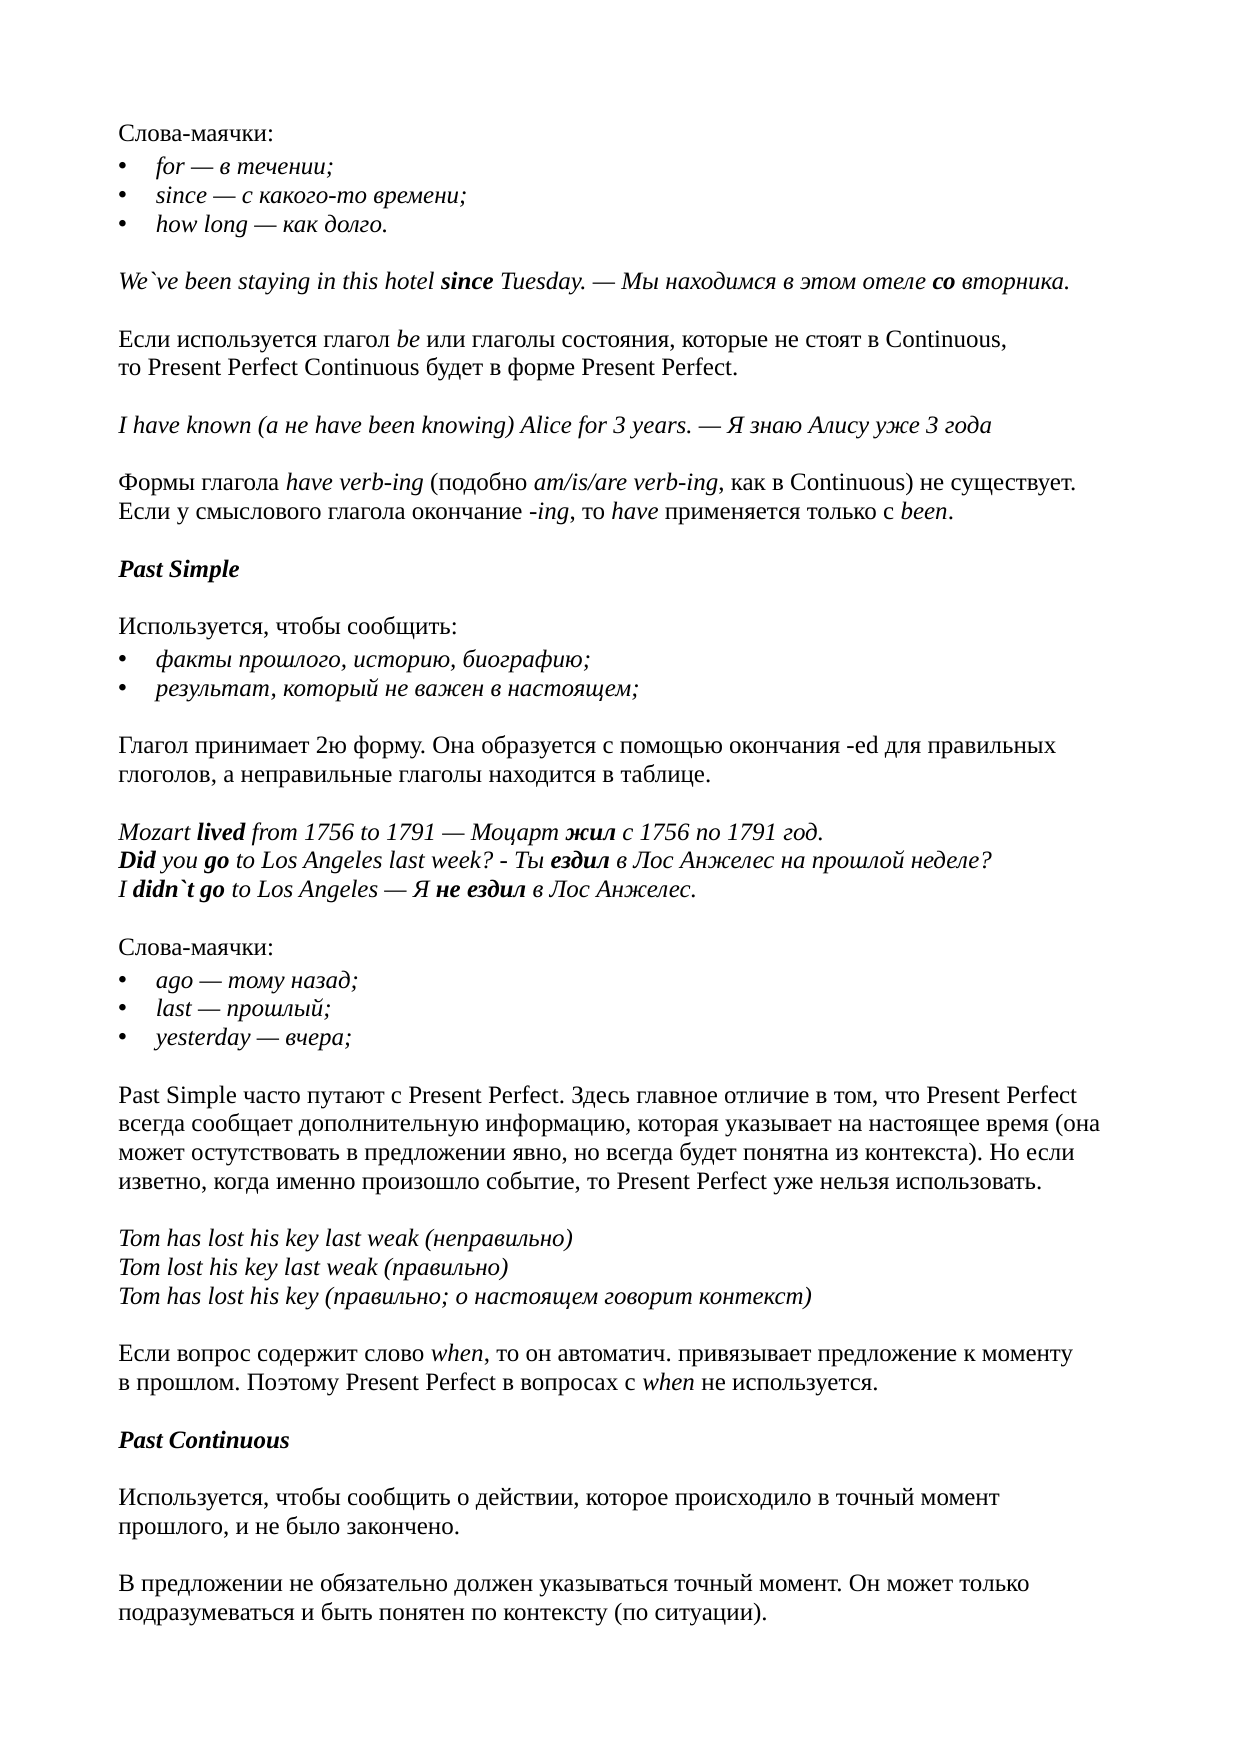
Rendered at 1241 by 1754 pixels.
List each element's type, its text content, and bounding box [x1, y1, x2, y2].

list yesterday — вчера; [118, 1022, 1122, 1051]
text Did you go to Los Angeles last week? - Ты ездил в Лос Анжелес на прошлой неделе? [118, 845, 1122, 874]
text We`ve been staying in this hotel since Tuesday. — Мы находимся в этом отеле со вторника. [118, 266, 1122, 295]
text Если используется глагол be или глаголы состояния, которые не стоят в Continuous, [118, 324, 1122, 352]
text Формы глагола have verb-ing (подобно am/is/are verb-ing, как в Continuous) не существует. [118, 467, 1122, 496]
text Tom has lost his key (правильно; о настоящем говорит контекст) [118, 1281, 1122, 1310]
text Tom lost his key last weak (правильно) [118, 1252, 1122, 1281]
list last — прошлый; [118, 993, 1122, 1022]
text Tom has lost his key last weak (неправильно) [118, 1223, 1122, 1252]
list how long — как долго. [118, 209, 1122, 237]
text Глагол принимает 2ю форму. Она образуется с помощью окончания -ed для правильных глоголов, а неправильные глаголы находится в таблице. [118, 730, 1122, 788]
text Past Simple [118, 554, 1122, 582]
text Слова-маячки: [118, 118, 1122, 147]
list факты прошлого, историю, биографию; [118, 644, 1122, 673]
text Если вопрос содержит слово when, то он автоматич. привязывает предложение к моменту [118, 1338, 1122, 1367]
text Слова-маячки: [118, 932, 1122, 960]
text В предложении не обязательно должен указываться точный момент. Он может только подразумеваться и быть понятен по контексту (по ситуации). [118, 1568, 1122, 1626]
text Используется, чтобы сообщить: [118, 611, 1122, 640]
text Past Continuous [118, 1425, 1122, 1453]
list результат, который не важен в настоящем; [118, 673, 1122, 702]
text Past Simple часто путают с Present Perfect. Здесь главное отличие в том, что Present Perfect всегда сообщает дополнительную информацию, которая указывает на настоящее время (она может остутствовать в предложении явно, но всегда будет понятна из контекста). Но если изветно, когда именно произошло событие, то Present Perfect уже нельзя использовать. [118, 1080, 1122, 1195]
text Mozart lived from 1756 to 1791 — Моцарт жил с 1756 по 1791 год. [118, 817, 1122, 845]
text то Present Perfect Continuous будет в форме Present Perfect. [118, 352, 1122, 381]
text I didn`t go to Los Angeles — Я не ездил в Лос Анжелес. [118, 874, 1122, 903]
text I have known (а не have been knowing) Alice for 3 years. — Я знаю Алису уже 3 года [118, 410, 1122, 439]
text Если у смыслового глагола окончание -ing, то have применяется только с been. [118, 496, 1122, 525]
text в прошлом. Поэтому Present Perfect в вопросах с when не используется. [118, 1367, 1122, 1396]
list since — с какого-то времени; [118, 180, 1122, 209]
text Используется, чтобы сообщить о действии, которое происходило в точный момент [118, 1482, 1122, 1511]
list for — в течении; [118, 151, 1122, 180]
list ago — тому назад; [118, 965, 1122, 993]
text прошлого, и не было закончено. [118, 1511, 1122, 1540]
